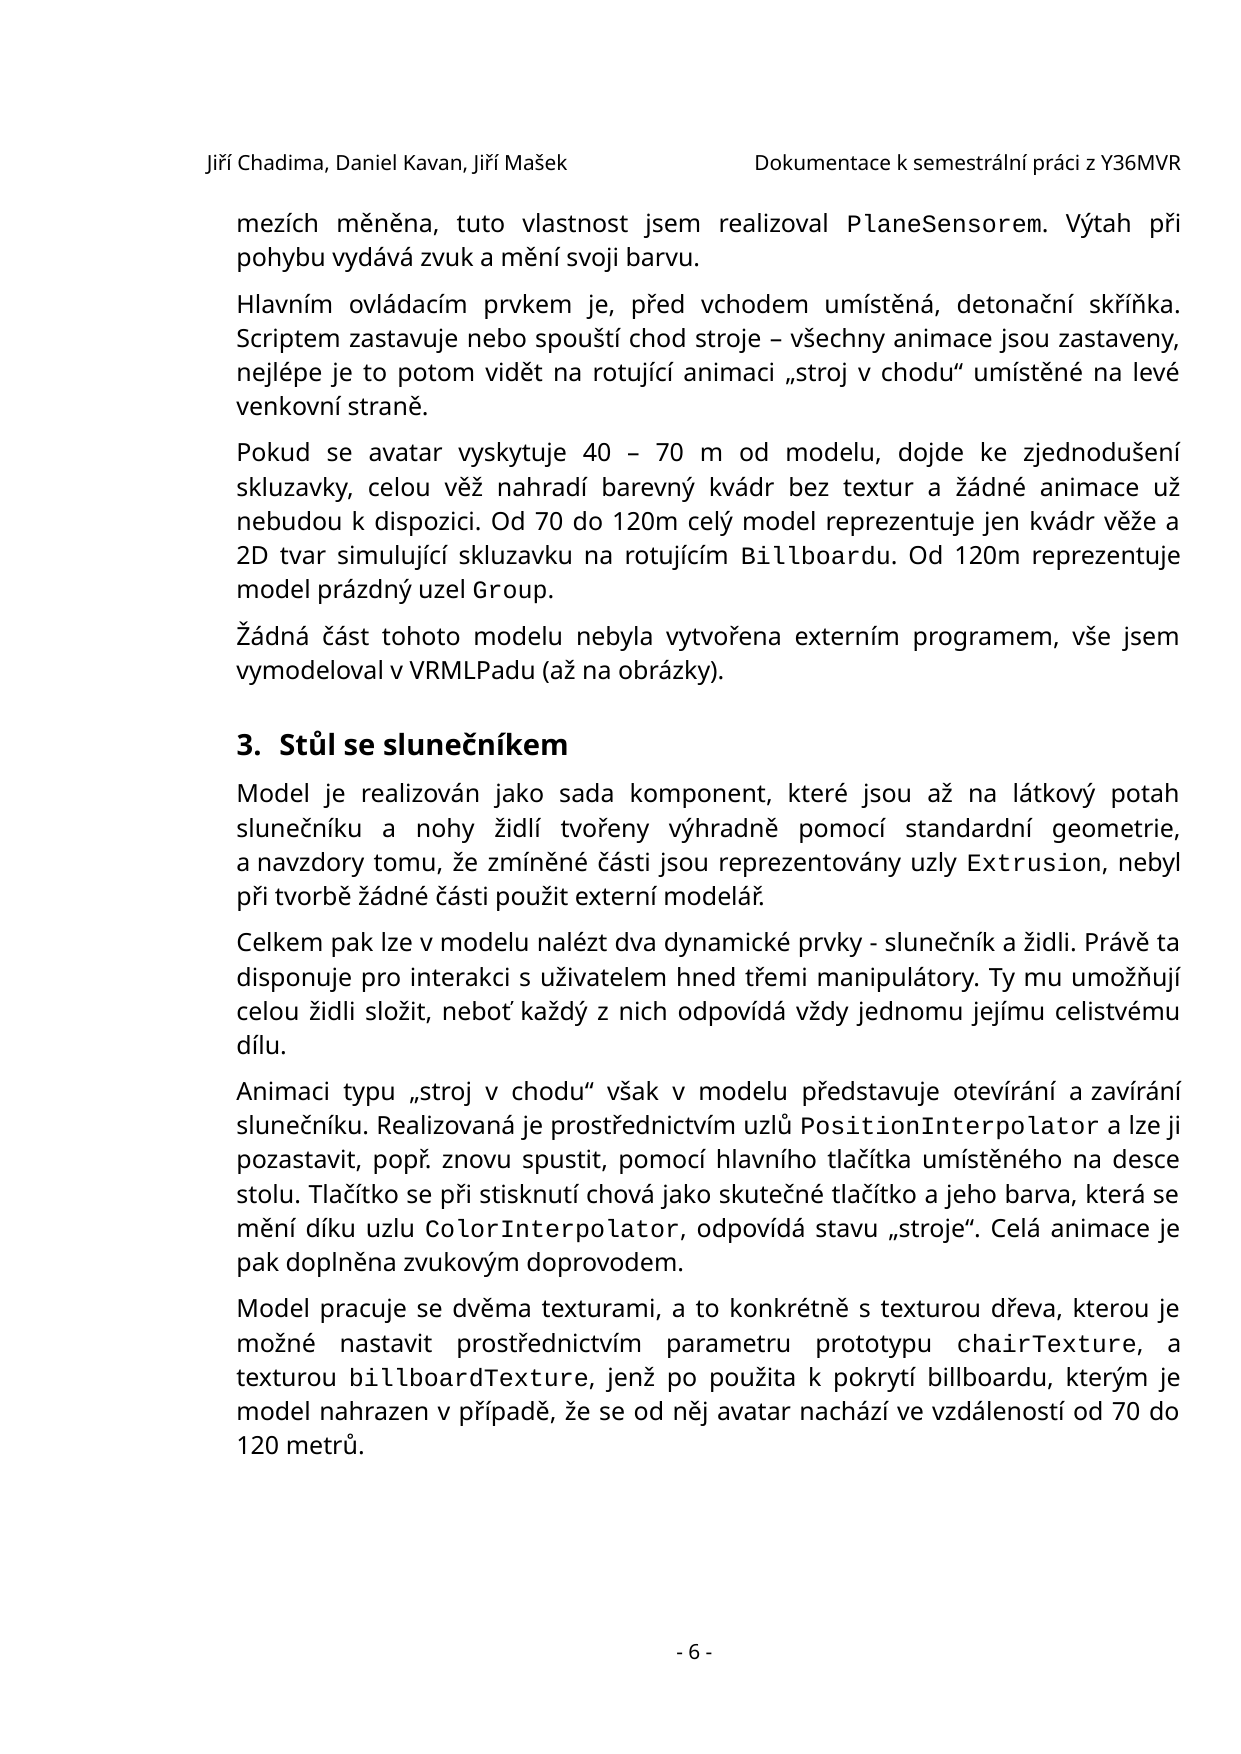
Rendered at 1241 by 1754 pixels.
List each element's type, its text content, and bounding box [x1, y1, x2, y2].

text Hlavním ovládacím prvkem je, před vchodem umístěná, detonační skříňka. Scriptem zastavuje nebo spouští chod stroje – všechny animace jsou zastaveny, nejlépe je to potom vidět na rotující animaci „stroj v chodu“ umístěné na levé venkovní straně. [236, 286, 1181, 423]
text Celkem pak lze v modelu nalézt dva dynamické prvky - slunečník a židli. Právě ta disponuje pro interakci s uživatelem hned třemi manipulátory. Ty mu umožňují celou židli složit, neboť každý z nich odpovídá vždy jednomu jejímu celistvému dílu. [236, 925, 1181, 1061]
text Pokud se avatar vyskytuje 40 – 70 m od modelu, dojde ke zjednodušení skluzavky, celou věž nahradí barevný kvádr bez textur a žádné animace už nebudou k dispozici. Od 70 do 120m celý model reprezentuje jen kvádr věže a 2D tvar simulující skluzavku na rotujícím Billboardu. Od 120m reprezentuje model prázdný uzel Group. [236, 435, 1181, 606]
text Model je realizován jako sada komponent, které jsou až na látkový potah slunečníku a nohy židlí tvořeny výhradně pomocí standardní geometrie, a navzdory tomu, že zmíněné části jsou reprezentovány uzly Extrusion, nebyl při tvorbě žádné části použit externí modelář. [236, 776, 1181, 913]
text Animaci typu „stroj v chodu“ však v modelu představuje otevírání a zavírání slunečníku. Realizovaná je prostřednictvím uzlů PositionInterpolator a lze ji pozastavit, popř. znovu spustit, pomocí hlavního tlačítka umístěného na desce stolu. Tlačítko se při stisknutí chová jako skutečné tlačítko a jeho barva, která se mění díku uzlu ColorInterpolator, odpovídá stavu „stroje“. Celá animace je pak doplněna zvukovým doprovodem. [236, 1074, 1181, 1279]
text Model pracuje se dvěma texturami, a to konkrétně s texturou dřeva, kterou je možné nastavit prostřednictvím parametru prototypu chairTexture, a texturou billboardTexture, jenž po použita k pokrytí billboardu, kterým je model nahrazen v případě, že se od něj avatar nachází ve vzdáleností od 70 do 120 metrů. [236, 1291, 1181, 1462]
text Žádná část tohoto modelu nebyla vytvořena externím programem, vše jsem vymodeloval v VRMLPadu (až na obrázky). [236, 618, 1181, 686]
text mezích měněna, tuto vlastnost jsem realizoval PlaneSensorem. Výtah při pohybu vydává zvuk a mění svoji barvu. [236, 206, 1181, 274]
subtitle Stůl se slunečníkem [236, 724, 1181, 764]
